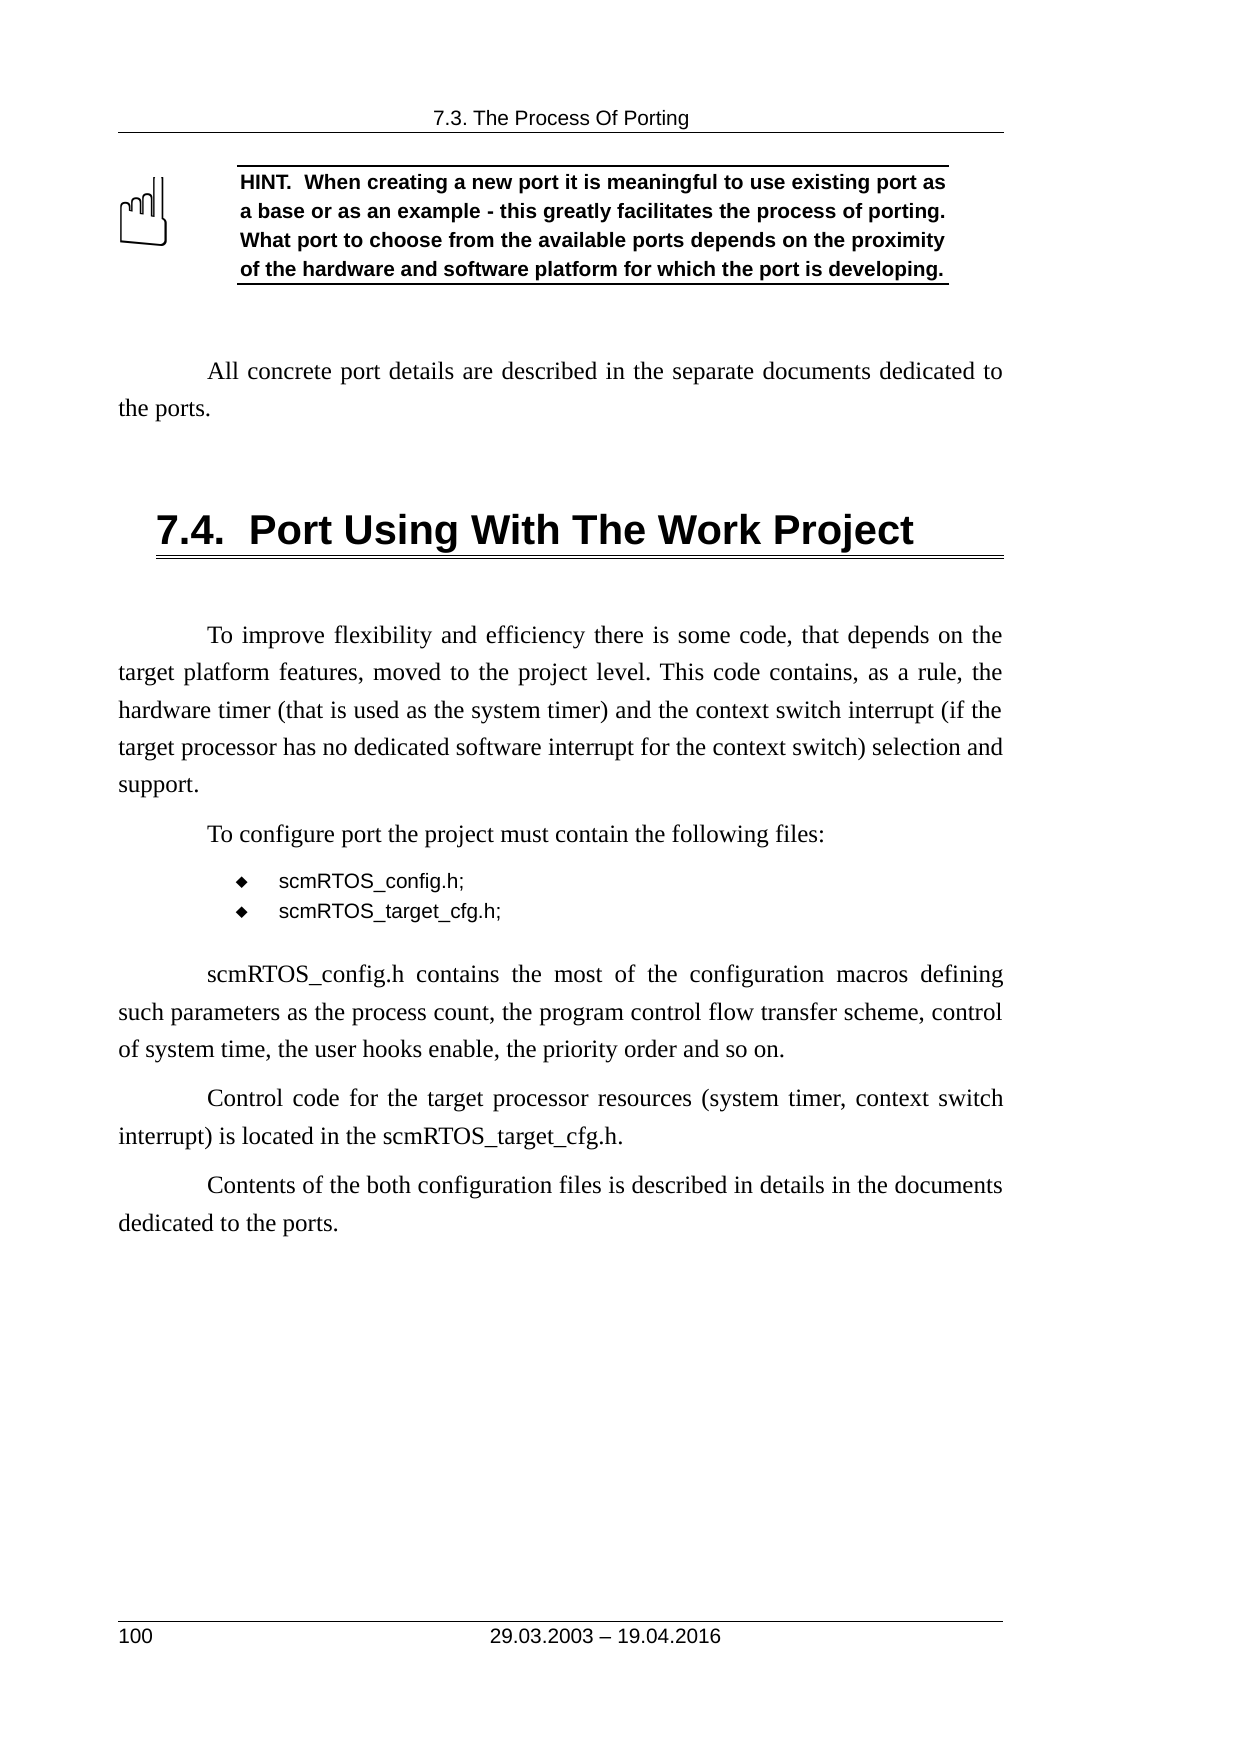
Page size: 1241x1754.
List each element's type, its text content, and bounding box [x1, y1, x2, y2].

text  [113, 177, 205, 263]
text To configure port the project must contain the following files: [118, 819, 1004, 848]
subtitle Port Using With The Work Project [156, 505, 1004, 555]
text To improve flexibility and efficiency there is some code, that depends on the target platform features, moved to the project level. This code contains, as a rule, the hardware timer (that is used as the system timer) and the context switch interrupt (if the target processor has no dedicated software interrupt for the context switch) selection and support. [118, 620, 1004, 798]
list scmRTOS_target_cfg.h; [236, 899, 1004, 923]
text Contents of the both configuration files is described in details in the documents dedicated to the ports. [118, 1171, 1004, 1237]
list scmRTOS_config.h; [236, 869, 1004, 893]
text All concrete port details are described in the separate documents dedicated to the ports. [118, 356, 1004, 422]
text Control code for the target processor resources (system timer, context switch interrupt) is located in the scmRTOS_target_cfg.h. [118, 1083, 1004, 1149]
text HINT. When creating a new port it is meaningful to use existing port as a base or as an example - this greatly facilitates the process of porting. What port to choose from the available ports depends on the proximity of the hardware and software platform for which the port is developing. [237, 167, 949, 283]
text scmRTOS_config.h contains the most of the configuration macros defining such parameters as the process count, the program control flow transfer scheme, control of system time, the user hooks enable, the priority order and so on. [118, 959, 1004, 1063]
